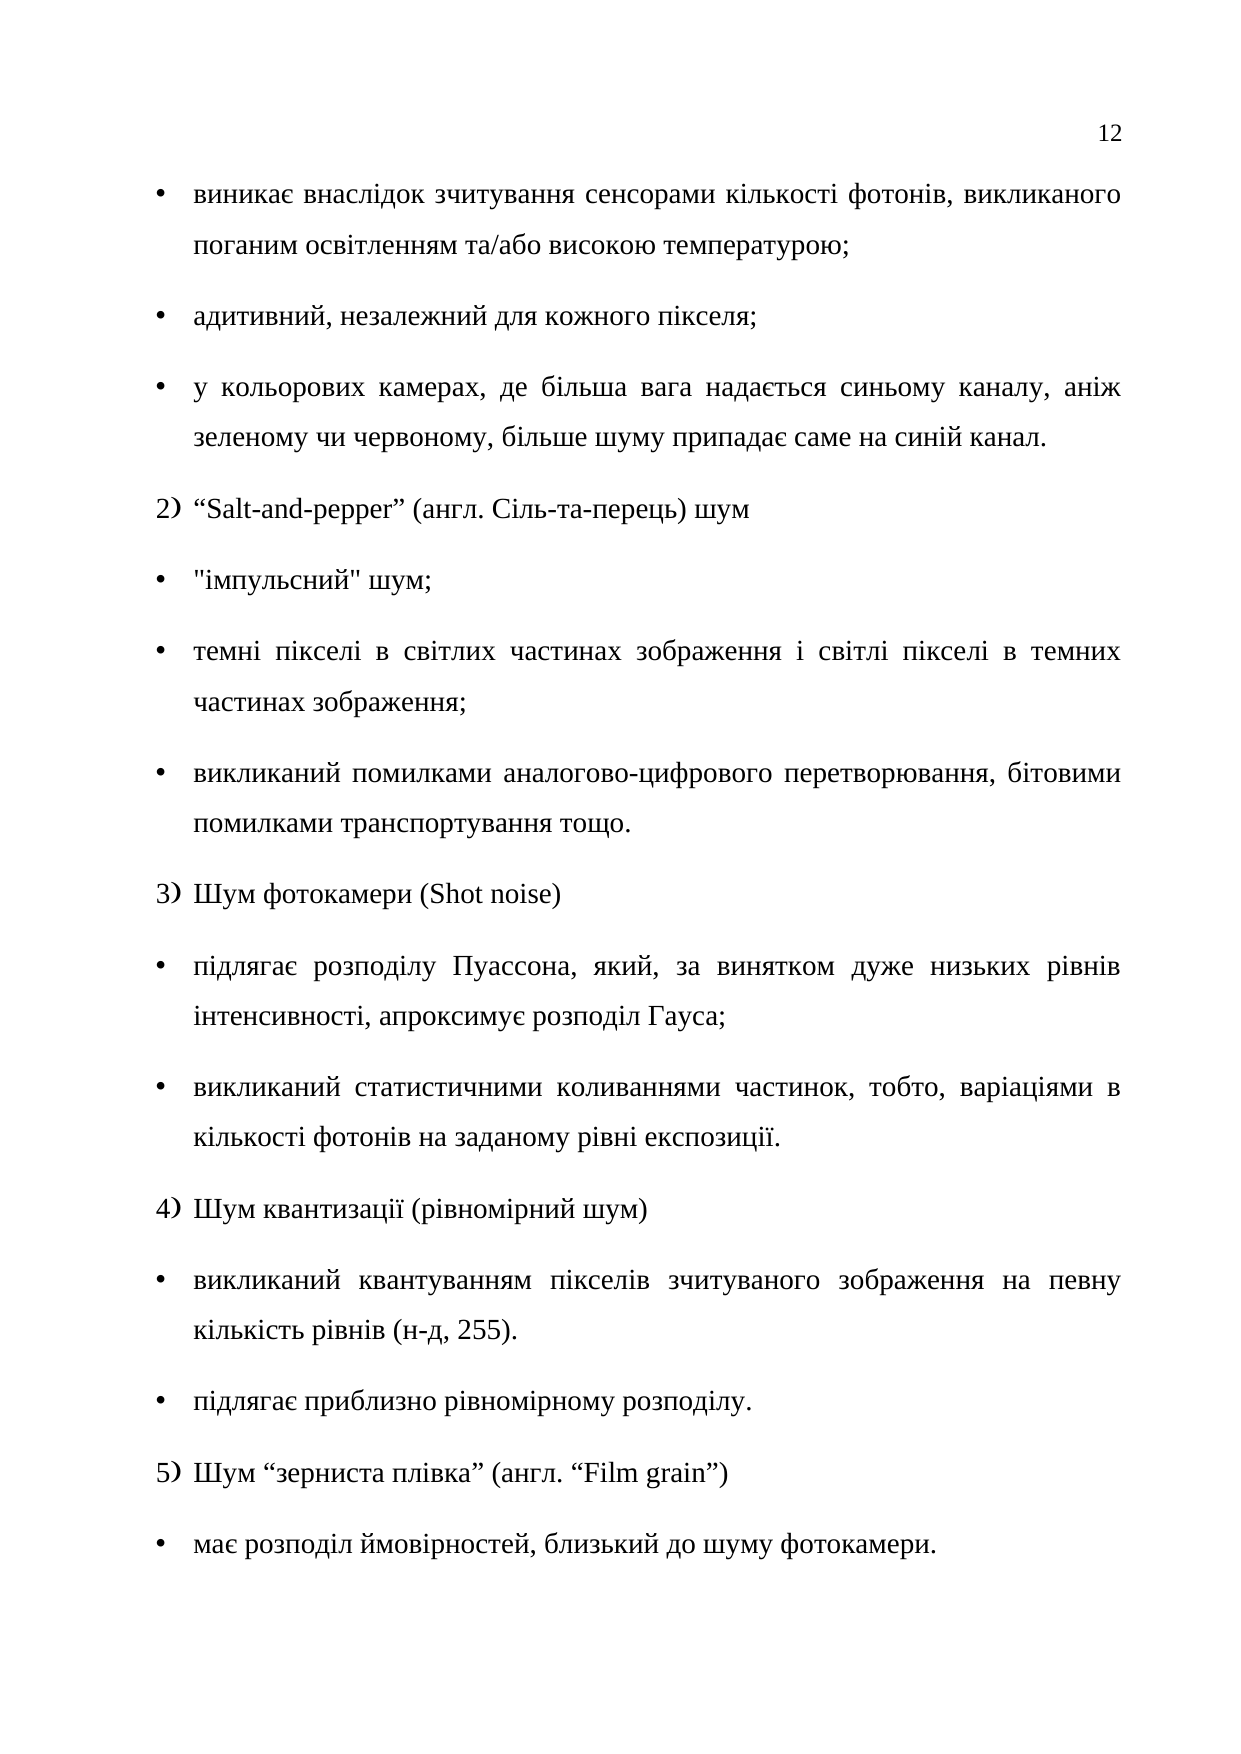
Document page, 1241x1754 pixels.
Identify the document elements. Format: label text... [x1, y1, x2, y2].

list "імпульсний" шум; [156, 562, 1122, 596]
list підлягає розподілу Пуассона, який, за винятком дуже низьких рівнів інтенсивності, апроксимує розподіл Гауса; [156, 948, 1122, 1032]
list викликаний статистичними коливаннями частинок, тобто, варіаціями в кількості фотонів на заданому рівні експозиції. [156, 1069, 1122, 1153]
list має розподіл ймовірностей, близький до шуму фотокамери. [156, 1526, 1122, 1560]
list викликаний квантуванням пікселів зчитуваного зображення на певну кількість рівнів (н-д, 255). [156, 1262, 1122, 1346]
list виникає внаслідок зчитування сенсорами кількості фотонів, викликаного поганим освітленням та/або високою температурою; [156, 176, 1122, 260]
list адитивний, незалежний для кожного пікселя; [156, 298, 1122, 332]
list Шум “зерниста плівка” (англ. “Film grain”) [156, 1455, 1122, 1488]
list у кольорових камерах, де більша вага надається синьому каналу, аніж зеленому чи червоному, більше шуму припадає саме на синій канал. [156, 369, 1122, 453]
list темні пікселі в світлих частинах зображення і світлі пікселі в темних частинах зображення; [156, 633, 1122, 717]
list “Salt-and-pepper” (англ. Сіль-та-перець) шум [156, 491, 1122, 524]
list Шум квантизації (рівномірний шум) [156, 1191, 1122, 1224]
list підлягає приблизно рівномірному розподілу. [156, 1383, 1122, 1417]
list Шум фотокамери (Shot noise) [156, 876, 1122, 910]
list викликаний помилками аналогово-цифрового перетворювання, бітовими помилками транспортування тощо. [156, 755, 1122, 839]
